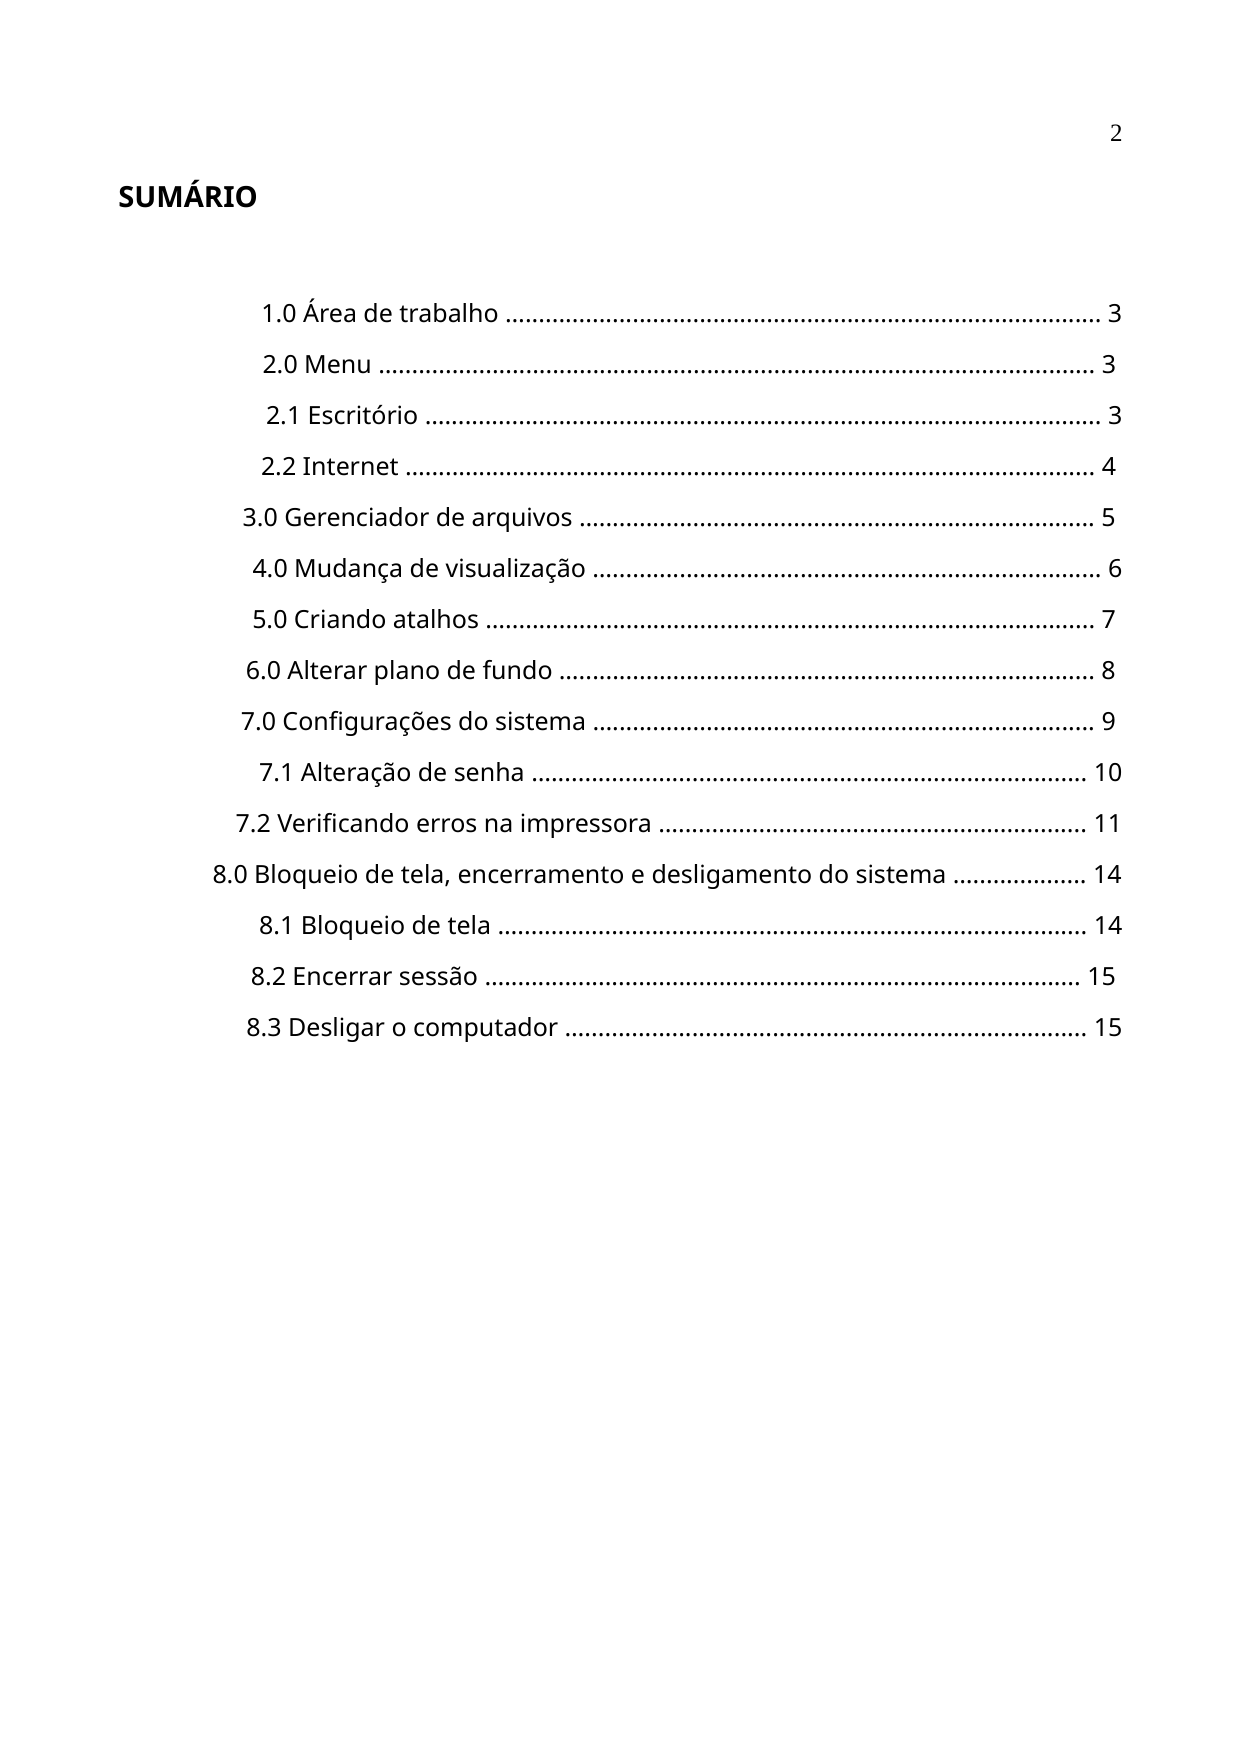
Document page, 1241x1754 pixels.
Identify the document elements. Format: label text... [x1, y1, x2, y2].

text 7.1 Alteração de senha …................................................................................ 10 [118, 755, 1122, 789]
text 2.1 Escritório ….................................................................................................. 3 [118, 397, 1122, 431]
text 2.2 Internet ….................................................................................................... 4 [118, 448, 1122, 482]
text SUMÁRIO [118, 176, 1122, 216]
text 1.0 Área de trabalho …...................................................................................... 3 [118, 295, 1122, 329]
text 3.0 Gerenciador de arquivos ….......................................................................... 5 [118, 499, 1122, 533]
text 8.1 Bloqueio de tela …..................................................................................... 14 [118, 908, 1122, 942]
text 8.0 Bloqueio de tela, encerramento e desligamento do sistema …................. 14 [118, 857, 1122, 891]
text 6.0 Alterar plano de fundo …............................................................................. 8 [118, 653, 1122, 687]
text 4.0 Mudança de visualização …......................................................................... 6 [118, 551, 1122, 584]
text 7.0 Configurações do sistema …........................................................................ 9 [118, 704, 1122, 738]
text 8.2 Encerrar sessão …...................................................................................... 15 [118, 959, 1122, 993]
text 2.0 Menu …........................................................................................................ 3 [118, 346, 1122, 380]
text 5.0 Criando atalhos …........................................................................................ 7 [118, 602, 1122, 636]
text 7.2 Verificando erros na impressora …............................................................. 11 [118, 806, 1122, 840]
text 8.3 Desligar o computador …........................................................................... 15 [118, 1010, 1122, 1044]
